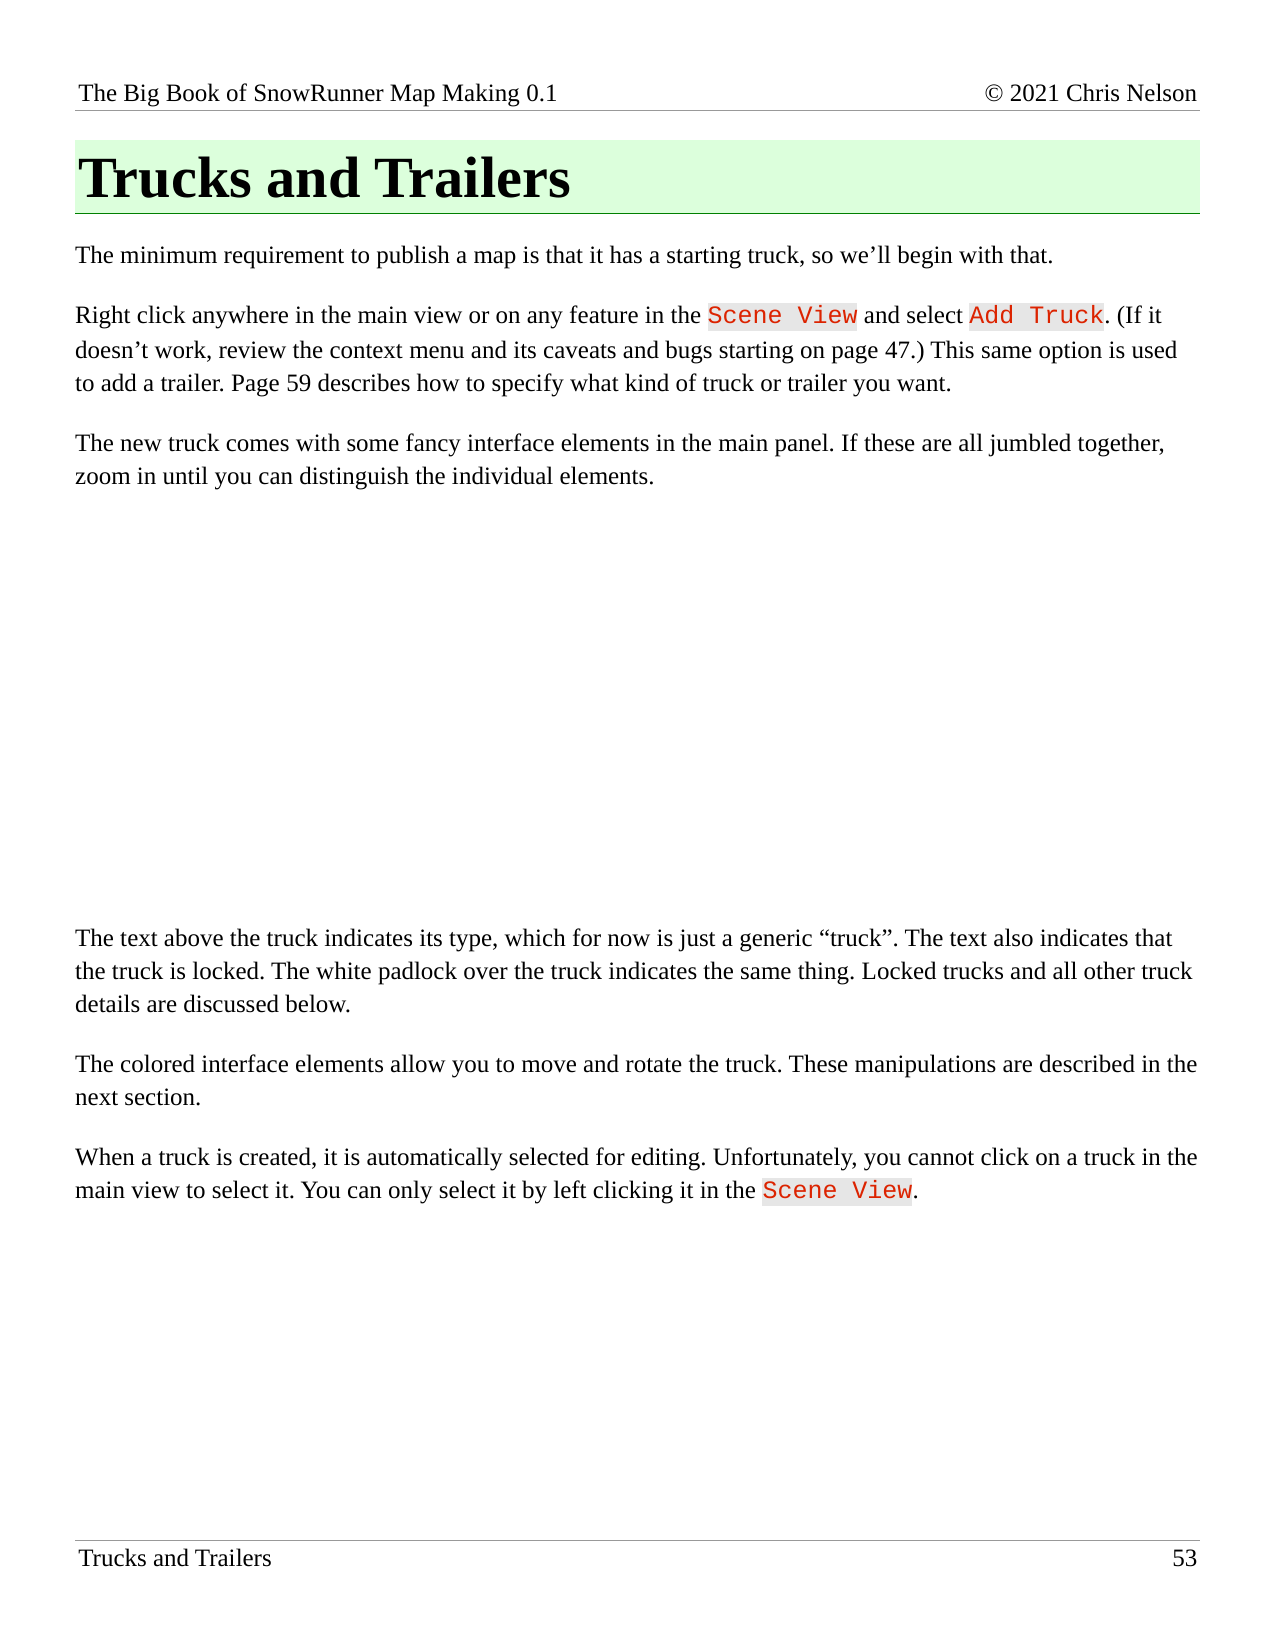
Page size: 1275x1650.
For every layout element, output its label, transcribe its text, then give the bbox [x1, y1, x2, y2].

text The text above the truck indicates its type, which for now is just a generic “truck”. The text also indicates that the truck is locked. The white padlock over the truck indicates the same thing. Locked trucks and all other truck details are discussed below. [75, 923, 1200, 1018]
text The new truck comes with some fancy interface elements in the main panel. If these are all jumbled together, zoom in until you can distinguish the individual elements. [75, 428, 1200, 490]
text The colored interface elements allow you to move and rotate the truck. These manipulations are described in the next section. [75, 1049, 1200, 1111]
subtitle Trucks and Trailers [75, 140, 1200, 213]
text Right click anywhere in the main view or on any feature in the Scene View and select Add Truck. (If it doesn’t work, review the context menu and its caveats and bugs starting on page 47.) This same option is used to add a trailer. Page 59 describes how to specify what kind of truck or trailer you want. [75, 300, 1200, 397]
text When a truck is created, it is automatically selected for editing. Unfortunately, you cannot click on a truck in the main view to select it. You can only select it by left clicking it in the Scene View. [75, 1142, 1200, 1206]
text The minimum requirement to publish a map is that it has a starting truck, so we’ll begin with that. [75, 240, 1200, 269]
